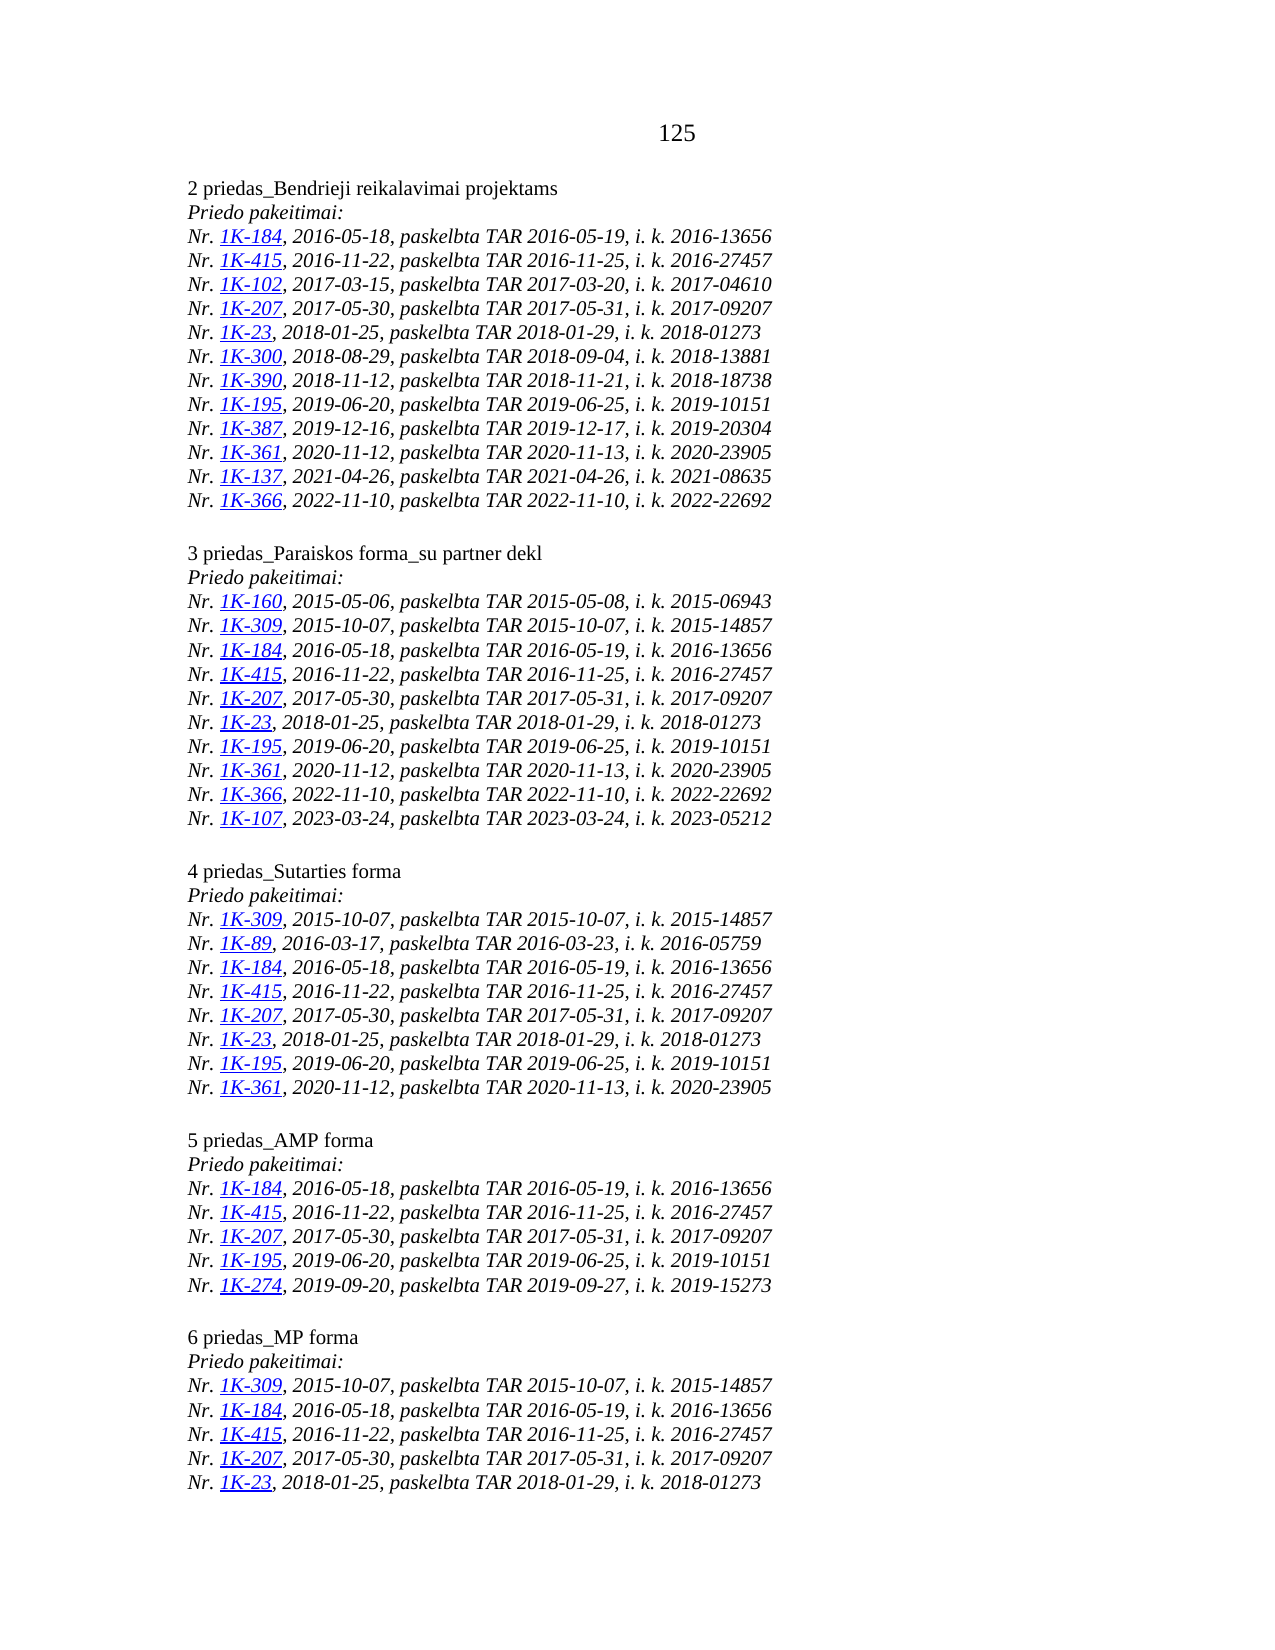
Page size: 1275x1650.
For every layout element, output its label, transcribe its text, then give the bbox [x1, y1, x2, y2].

text Nr. 1K-160, 2015-05-06, paskelbta TAR 2015-05-08, i. k. 2015-06943 [187, 589, 1167, 613]
text Nr. 1K-107, 2023-03-24, paskelbta TAR 2023-03-24, i. k. 2023-05212 [187, 806, 1167, 830]
text 3 priedas_Paraiskos forma_su partner dekl [187, 541, 1167, 565]
text Nr. 1K-23, 2018-01-25, paskelbta TAR 2018-01-29, i. k. 2018-01273 [187, 320, 1167, 344]
text Nr. 1K-366, 2022-11-10, paskelbta TAR 2022-11-10, i. k. 2022-22692 [187, 782, 1167, 806]
text Nr. 1K-366, 2022-11-10, paskelbta TAR 2022-11-10, i. k. 2022-22692 [187, 488, 1167, 512]
text Nr. 1K-23, 2018-01-25, paskelbta TAR 2018-01-29, i. k. 2018-01273 [187, 1027, 1167, 1051]
text Nr. 1K-207, 2017-05-30, paskelbta TAR 2017-05-31, i. k. 2017-09207 [187, 1003, 1167, 1027]
text Nr. 1K-184, 2016-05-18, paskelbta TAR 2016-05-19, i. k. 2016-13656 [187, 1397, 1167, 1422]
text 2 priedas_Bendrieji reikalavimai projektams [187, 176, 1167, 200]
text Nr. 1K-361, 2020-11-12, paskelbta TAR 2020-11-13, i. k. 2020-23905 [187, 1075, 1167, 1099]
text 6 priedas_MP forma [187, 1325, 1167, 1349]
text Nr. 1K-102, 2017-03-15, paskelbta TAR 2017-03-20, i. k. 2017-04610 [187, 272, 1167, 296]
text Priedo pakeitimai: [187, 1349, 1167, 1373]
text Priedo pakeitimai: [187, 565, 1167, 589]
text Nr. 1K-309, 2015-10-07, paskelbta TAR 2015-10-07, i. k. 2015-14857 [187, 613, 1167, 637]
text Nr. 1K-195, 2019-06-20, paskelbta TAR 2019-06-25, i. k. 2019-10151 [187, 1248, 1167, 1272]
text Nr. 1K-309, 2015-10-07, paskelbta TAR 2015-10-07, i. k. 2015-14857 [187, 1373, 1167, 1397]
text Nr. 1K-195, 2019-06-20, paskelbta TAR 2019-06-25, i. k. 2019-10151 [187, 392, 1167, 416]
text Nr. 1K-387, 2019-12-16, paskelbta TAR 2019-12-17, i. k. 2019-20304 [187, 416, 1167, 440]
text Nr. 1K-23, 2018-01-25, paskelbta TAR 2018-01-29, i. k. 2018-01273 [187, 710, 1167, 734]
text 4 priedas_Sutarties forma [187, 859, 1167, 883]
text Nr. 1K-415, 2016-11-22, paskelbta TAR 2016-11-25, i. k. 2016-27457 [187, 1200, 1167, 1224]
text Nr. 1K-300, 2018-08-29, paskelbta TAR 2018-09-04, i. k. 2018-13881 [187, 344, 1167, 368]
text Nr. 1K-137, 2021-04-26, paskelbta TAR 2021-04-26, i. k. 2021-08635 [187, 464, 1167, 488]
text Priedo pakeitimai: [187, 1152, 1167, 1176]
text Nr. 1K-195, 2019-06-20, paskelbta TAR 2019-06-25, i. k. 2019-10151 [187, 734, 1167, 758]
text Nr. 1K-195, 2019-06-20, paskelbta TAR 2019-06-25, i. k. 2019-10151 [187, 1051, 1167, 1075]
text Nr. 1K-207, 2017-05-30, paskelbta TAR 2017-05-31, i. k. 2017-09207 [187, 1224, 1167, 1248]
text Nr. 1K-390, 2018-11-12, paskelbta TAR 2018-11-21, i. k. 2018-18738 [187, 368, 1167, 392]
text Nr. 1K-207, 2017-05-30, paskelbta TAR 2017-05-31, i. k. 2017-09207 [187, 686, 1167, 710]
text Nr. 1K-89, 2016-03-17, paskelbta TAR 2016-03-23, i. k. 2016-05759 [187, 931, 1167, 955]
text Nr. 1K-361, 2020-11-12, paskelbta TAR 2020-11-13, i. k. 2020-23905 [187, 440, 1167, 464]
text Nr. 1K-184, 2016-05-18, paskelbta TAR 2016-05-19, i. k. 2016-13656 [187, 224, 1167, 248]
text Nr. 1K-415, 2016-11-22, paskelbta TAR 2016-11-25, i. k. 2016-27457 [187, 1422, 1167, 1446]
text Nr. 1K-184, 2016-05-18, paskelbta TAR 2016-05-19, i. k. 2016-13656 [187, 637, 1167, 662]
text Nr. 1K-184, 2016-05-18, paskelbta TAR 2016-05-19, i. k. 2016-13656 [187, 955, 1167, 979]
text Nr. 1K-309, 2015-10-07, paskelbta TAR 2015-10-07, i. k. 2015-14857 [187, 907, 1167, 931]
text Nr. 1K-415, 2016-11-22, paskelbta TAR 2016-11-25, i. k. 2016-27457 [187, 979, 1167, 1003]
text Priedo pakeitimai: [187, 200, 1167, 224]
text Nr. 1K-361, 2020-11-12, paskelbta TAR 2020-11-13, i. k. 2020-23905 [187, 758, 1167, 782]
text Nr. 1K-274, 2019-09-20, paskelbta TAR 2019-09-27, i. k. 2019-15273 [187, 1272, 1167, 1297]
text Nr. 1K-415, 2016-11-22, paskelbta TAR 2016-11-25, i. k. 2016-27457 [187, 662, 1167, 686]
text Priedo pakeitimai: [187, 883, 1167, 907]
text Nr. 1K-207, 2017-05-30, paskelbta TAR 2017-05-31, i. k. 2017-09207 [187, 296, 1167, 320]
text Nr. 1K-23, 2018-01-25, paskelbta TAR 2018-01-29, i. k. 2018-01273 [187, 1470, 1167, 1494]
text 5 priedas_AMP forma [187, 1128, 1167, 1152]
text Nr. 1K-415, 2016-11-22, paskelbta TAR 2016-11-25, i. k. 2016-27457 [187, 248, 1167, 272]
text Nr. 1K-184, 2016-05-18, paskelbta TAR 2016-05-19, i. k. 2016-13656 [187, 1176, 1167, 1200]
text Nr. 1K-207, 2017-05-30, paskelbta TAR 2017-05-31, i. k. 2017-09207 [187, 1446, 1167, 1470]
